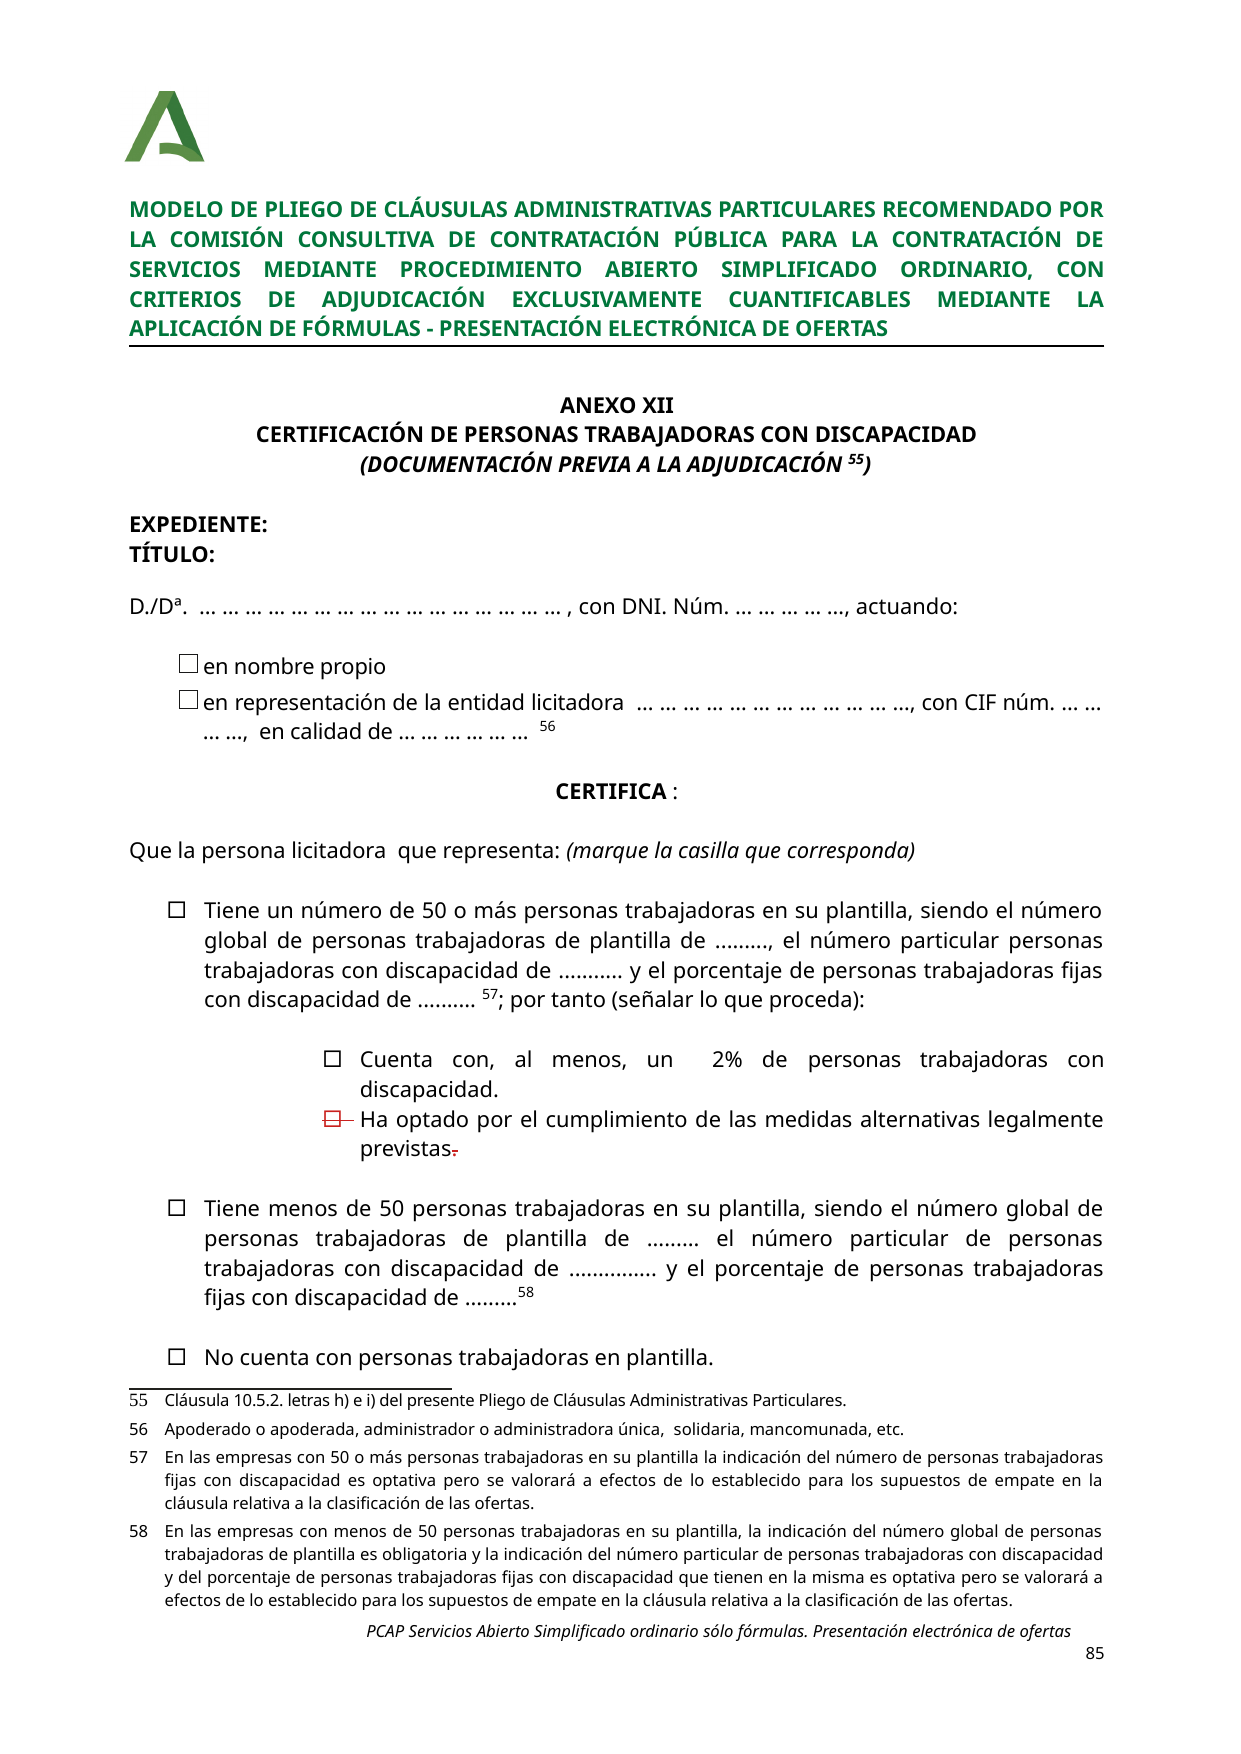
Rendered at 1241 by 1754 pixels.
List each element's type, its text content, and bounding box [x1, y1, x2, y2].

text CERTIFICA : [129, 776, 1104, 806]
list No cuenta con personas trabajadoras en plantilla. [166, 1342, 1104, 1372]
list Tiene menos de 50 personas trabajadoras en su plantilla, siendo el número global de personas trabajadoras de plantilla de ......... el número particular de personas trabajadoras con discapacidad de ............... y el porcentaje de personas trabajadoras fijas con discapacidad de ......... [166, 1193, 1104, 1312]
text CERTIFICACIÓN DE PERSONAS TRABAJADORAS CON DISCAPACIDAD [129, 419, 1104, 449]
list Tiene un número de 50 o más personas trabajadoras en su plantilla, siendo el número global de personas trabajadoras de plantilla de ........., el número particular personas trabajadoras con discapacidad de ........... y el porcentaje de personas trabajadoras fijas con discapacidad de .......... ; por tanto (señalar lo que proceda): [166, 895, 1104, 1014]
text (DOCUMENTACIÓN PREVIA A LA ADJUDICACIÓN ) [129, 449, 1104, 479]
text EXPEDIENTE: [129, 509, 1104, 539]
picture [120, 86, 209, 166]
text Apoderado o apoderada, administrador o administradora única, solidaria, mancomunada, etc. [129, 1417, 1104, 1440]
text Que la persona licitadora que representa: (marque la casilla que corresponda) [129, 836, 1104, 865]
list Ha optado por el cumplimiento de las medidas alternativas legalmente previstas. [322, 1104, 1104, 1163]
text D./Dª. … … … … … … … … … … … … … … … … , con DNI. Núm. … … … … …, actuando: [129, 591, 1104, 621]
text Cláusula 10.5.2. letras h) e i) del presente Pliego de Cláusulas Administrativas Particulares. [129, 1389, 1104, 1411]
text MODELO DE PLIEGO DE CLÁUSULAS ADMINISTRATIVAS PARTICULARES RECOMENDADO POR LA COMISIÓN CONSULTIVA DE CONTRATACIÓN PÚBLICA PARA LA CONTRATACIÓN DE SERVICIOS MEDIANTE PROCEDIMIENTO ABIERTO SIMPLIFICADO ORDINARIO, CON CRITERIOS DE ADJUDICACIÓN EXCLUSIVAMENTE CUANTIFICABLES MEDIANTE LA APLICACIÓN DE FÓRMULAS - PRESENTACIÓN ELECTRÓNICA DE OFERTAS [129, 194, 1104, 345]
list En las empresas con menos de 50 personas trabajadoras en su plantilla, la indicación del número global de personas trabajadoras de plantilla es obligatoria y la indicación del número particular de personas trabajadoras con discapacidad y del porcentaje de personas trabajadoras fijas con discapacidad que tienen en la misma es optativa pero se valorará a efectos de lo establecido para los supuestos de empate en la cláusula relativa a la clasificación de las ofertas. [129, 1520, 1104, 1611]
list En las empresas con 50 o más personas trabajadoras en su plantilla la indicación del número de personas trabajadoras fijas con discapacidad es optativa pero se valorará a efectos de lo establecido para los supuestos de empate en la cláusula relativa a la clasificación de las ofertas. [129, 1446, 1104, 1514]
text en representación de la entidad licitadora … … … … … … … … … … … …, con CIF núm. … … … …, en calidad de … … … … … … [203, 687, 1104, 746]
list Cuenta con, al menos, un 2% de personas trabajadoras con discapacidad. [322, 1044, 1104, 1104]
text en nombre propio [203, 651, 1104, 681]
text ANEXO XII [129, 390, 1104, 419]
text TÍTULO: [129, 539, 1104, 568]
